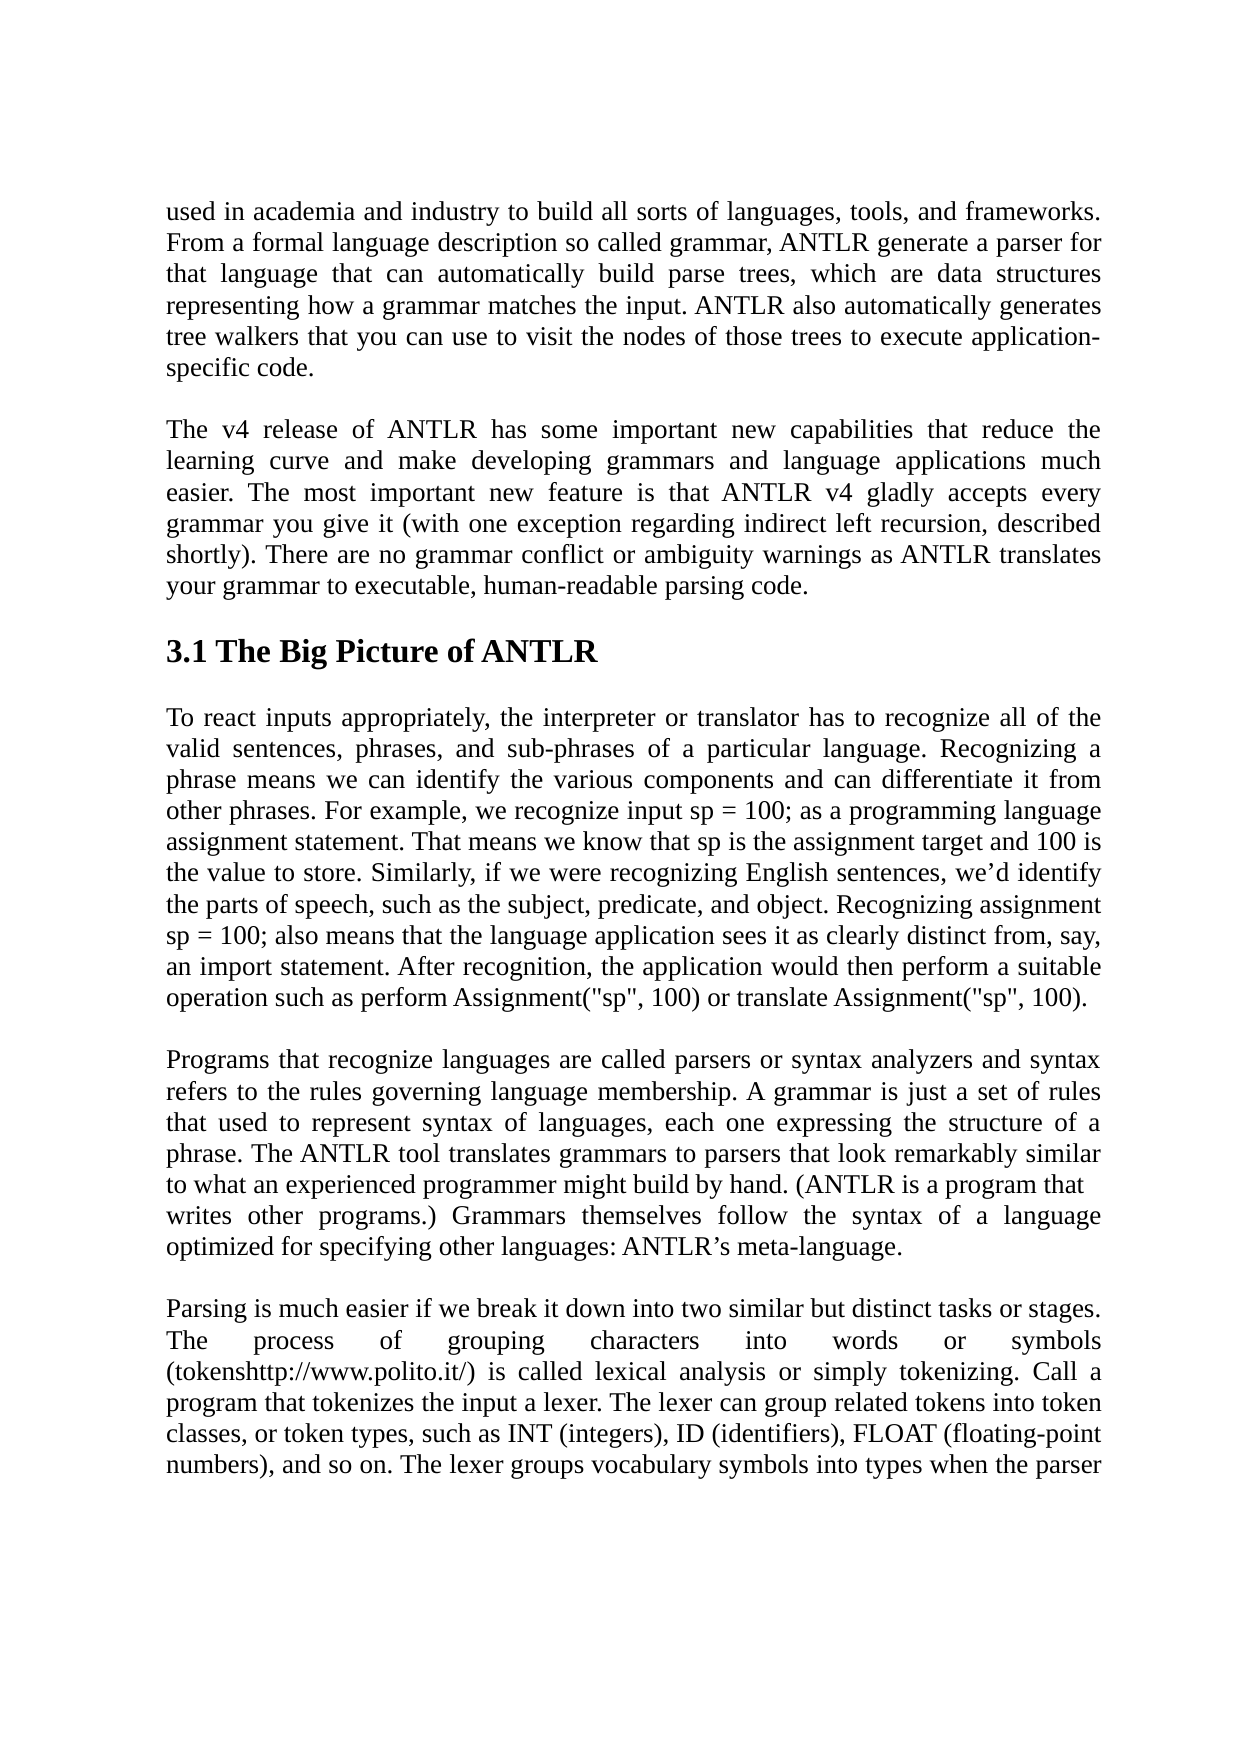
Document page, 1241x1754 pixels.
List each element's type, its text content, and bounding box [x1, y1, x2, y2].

text 3.1 The Big Picture of ANTLR [166, 631, 1103, 670]
text To react inputs appropriately, the interpreter or translator has to recognize all of the valid sentences, phrases, and sub-phrases of a particular language. Recognizing a phrase means we can identify the various components and can differentiate it from other phrases. For example, we recognize input sp = 100; as a programming language assignment statement. That means we know that sp is the assignment target and 100 is the value to store. Similarly, if we were recognizing English sentences, we’d identify the parts of speech, such as the subject, predicate, and object. Recognizing assignment sp = 100; also means that the language application sees it as clearly distinct from, say, an import statement. After recognition, the application would then perform a suitable operation such as perform Assignment("sp", 100) or translate Assignment("sp", 100). [166, 701, 1103, 1012]
text The v4 release of ANTLR has some important new capabilities that reduce the learning curve and make developing grammars and language applications much easier. The most important new feature is that ANTLR v4 gladly accepts every grammar you give it (with one exception regarding indirect left recursion, described shortly). There are no grammar conflict or ambiguity warnings as ANTLR translates your grammar to executable, human-readable parsing code. [166, 413, 1103, 600]
text writes other programs.) Grammars themselves follow the syntax of a language optimized for specifying other languages: ANTLR’s meta-language. [166, 1199, 1103, 1261]
text Parsing is much easier if we break it down into two similar but distinct tasks or stages. The process of grouping characters into words or symbols (tokenshttp://www.polito.it/) is called lexical analysis or simply tokenizing. Call a program that tokenizes the input a lexer. The lexer can group related tokens into token classes, or token types, such as INT (integers), ID (identifiers), FLOAT (floating-point numbers), and so on. The lexer groups vocabulary symbols into types when the parser [166, 1293, 1103, 1479]
text used in academia and industry to build all sorts of languages, tools, and frameworks. From a formal language description so called grammar, ANTLR generate a parser for that language that can automatically build parse trees, which are data structures representing how a grammar matches the input. ANTLR also automatically generates tree walkers that you can use to visit the nodes of those trees to execute application-specific code. [166, 195, 1103, 382]
text Programs that recognize languages are called parsers or syntax analyzers and syntax refers to the rules governing language membership. A grammar is just a set of rules that used to represent syntax of languages, each one expressing the structure of a phrase. The ANTLR tool translates grammars to parsers that look remarkably similar to what an experienced programmer might build by hand. (ANTLR is a program that [166, 1043, 1103, 1199]
